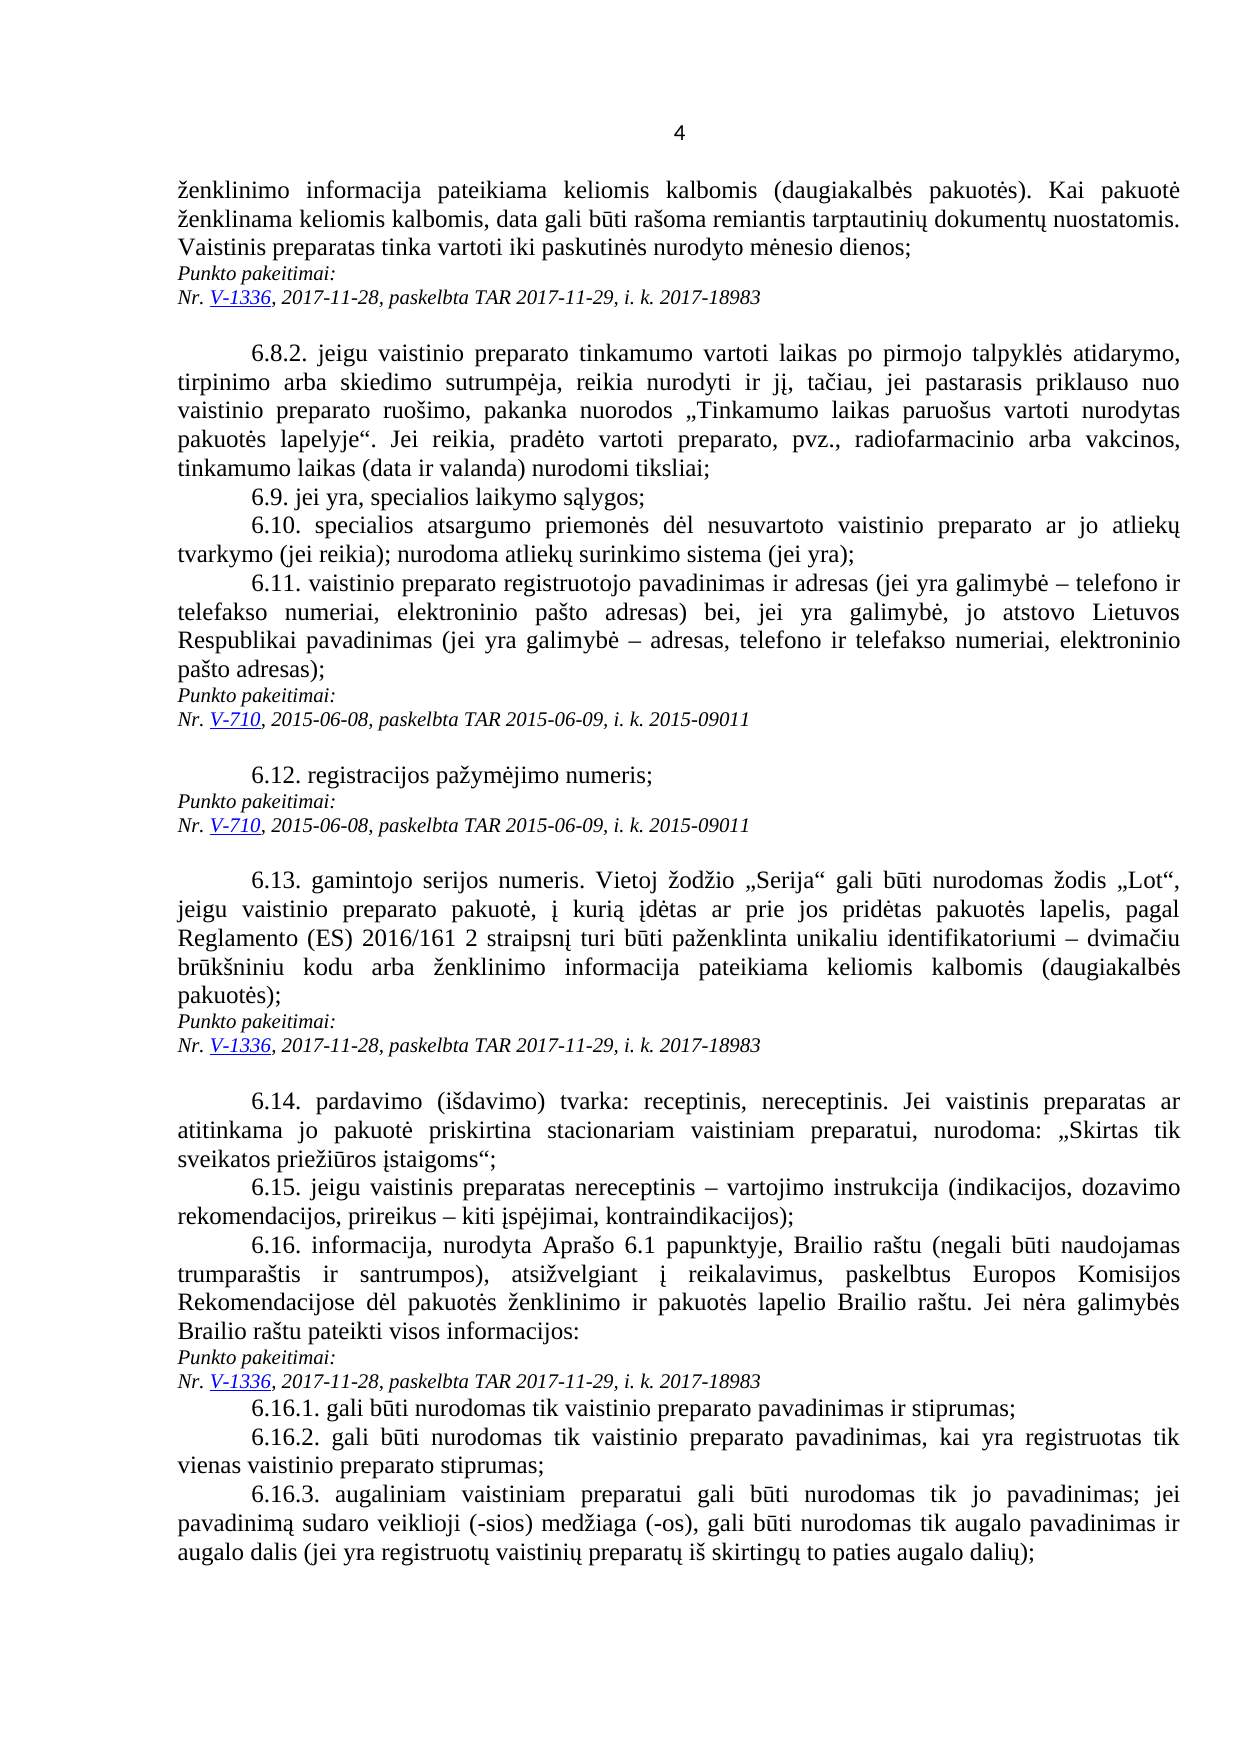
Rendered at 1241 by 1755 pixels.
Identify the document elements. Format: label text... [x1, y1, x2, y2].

text Nr. V-1336, 2017-11-28, paskelbta TAR 2017-11-29, i. k. 2017-18983 [177, 285, 1181, 309]
text Punkto pakeitimai: [177, 1009, 1181, 1033]
text Nr. V-1336, 2017-11-28, paskelbta TAR 2017-11-29, i. k. 2017-18983 [177, 1369, 1181, 1393]
text 6.15. jeigu vaistinis preparatas nereceptinis – vartojimo instrukcija (indikacijos, dozavimo rekomendacijos, prireikus – kiti įspėjimai, kontraindikacijos); [177, 1172, 1181, 1230]
text 6.11. vaistinio preparato registruotojo pavadinimas ir adresas (jei yra galimybė – telefono ir telefakso numeriai, elektroninio pašto adresas) bei, jei yra galimybė, jo atstovo Lietuvos Respublikai pavadinimas (jei yra galimybė – adresas, telefono ir telefakso numeriai, elektroninio pašto adresas); [177, 568, 1181, 683]
text Nr. V-1336, 2017-11-28, paskelbta TAR 2017-11-29, i. k. 2017-18983 [177, 1033, 1181, 1057]
text Punkto pakeitimai: [177, 683, 1181, 707]
text 6.9. jei yra, specialios laikymo sąlygos; [177, 482, 1181, 511]
text Punkto pakeitimai: [177, 789, 1181, 813]
text 6.16. informacija, nurodyta Aprašo 6.1 papunktyje, Brailio raštu (negali būti naudojamas trumparaštis ir santrumpos), atsižvelgiant į reikalavimus, paskelbtus Europos Komisijos Rekomendacijose dėl pakuotės ženklinimo ir pakuotės lapelio Brailio raštu. Jei nėra galimybės Brailio raštu pateikti visos informacijos: [177, 1230, 1181, 1345]
text 6.16.3. augaliniam vaistiniam preparatui gali būti nurodomas tik jo pavadinimas; jei pavadinimą sudaro veiklioji (-sios) medžiaga (-os), gali būti nurodomas tik augalo pavadinimas ir augalo dalis (jei yra registruotų vaistinių preparatų iš skirtingų to paties augalo dalių); [177, 1479, 1181, 1566]
text Nr. V-710, 2015-06-08, paskelbta TAR 2015-06-09, i. k. 2015-09011 [177, 707, 1181, 731]
text Punkto pakeitimai: [177, 261, 1181, 285]
text Punkto pakeitimai: [177, 1345, 1181, 1369]
text 6.13. gamintojo serijos numeris. Vietoj žodžio „Serija“ gali būti nurodomas žodis „Lot“, jeigu vaistinio preparato pakuotė, į kurią įdėtas ar prie jos pridėtas pakuotės lapelis, pagal Reglamento (ES) 2016/161 2 straipsnį turi būti paženklinta unikaliu identifikatoriumi – dvimačiu brūkšniniu kodu arba ženklinimo informacija pateikiama keliomis kalbomis (daugiakalbės pakuotės); [177, 866, 1181, 1009]
text 6.10. specialios atsargumo priemonės dėl nesuvartoto vaistinio preparato ar jo atliekų tvarkymo (jei reikia); nurodoma atliekų surinkimo sistema (jei yra); [177, 511, 1181, 568]
text 6.16.1. gali būti nurodomas tik vaistinio preparato pavadinimas ir stiprumas; [177, 1393, 1181, 1422]
text 6.12. registracijos pažymėjimo numeris; [177, 760, 1181, 789]
text Nr. V-710, 2015-06-08, paskelbta TAR 2015-06-09, i. k. 2015-09011 [177, 813, 1181, 837]
text ženklinimo informacija pateikiama keliomis kalbomis (daugiakalbės pakuotės). Kai pakuotė ženklinama keliomis kalbomis, data gali būti rašoma remiantis tarptautinių dokumentų nuostatomis. Vaistinis preparatas tinka vartoti iki paskutinės nurodyto mėnesio dienos; [177, 175, 1181, 261]
text 6.16.2. gali būti nurodomas tik vaistinio preparato pavadinimas, kai yra registruotas tik vienas vaistinio preparato stiprumas; [177, 1422, 1181, 1479]
text 6.8.2. jeigu vaistinio preparato tinkamumo vartoti laikas po pirmojo talpyklės atidarymo, tirpinimo arba skiedimo sutrumpėja, reikia nurodyti ir jį, tačiau, jei pastarasis priklauso nuo vaistinio preparato ruošimo, pakanka nuorodos „Tinkamumo laikas paruošus vartoti nurodytas pakuotės lapelyje“. Jei reikia, pradėto vartoti preparato, pvz., radiofarmacinio arba vakcinos, tinkamumo laikas (data ir valanda) nurodomi tiksliai; [177, 338, 1181, 482]
text 6.14. pardavimo (išdavimo) tvarka: receptinis, nereceptinis. Jei vaistinis preparatas ar atitinkama jo pakuotė priskirtina stacionariam vaistiniam preparatui, nurodoma: „Skirtas tik sveikatos priežiūros įstaigoms“; [177, 1086, 1181, 1172]
